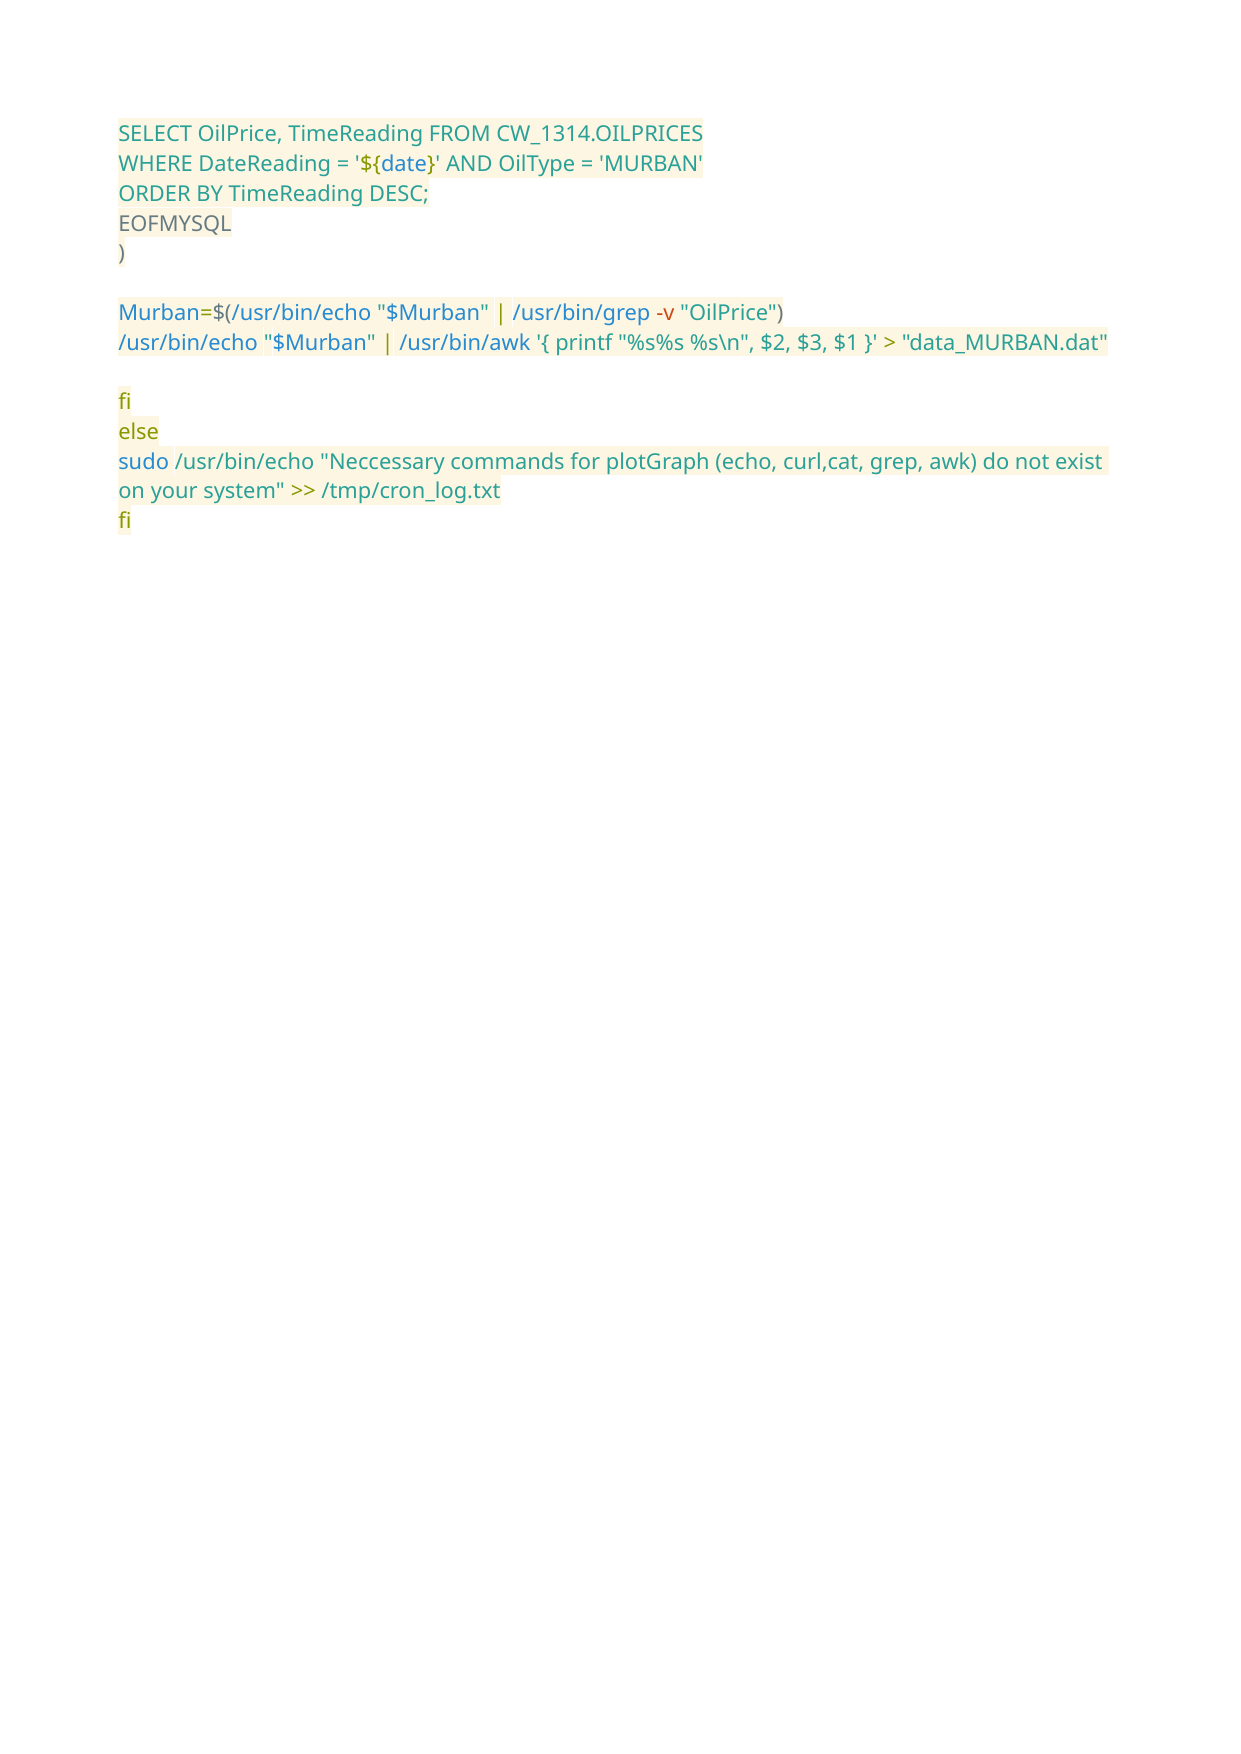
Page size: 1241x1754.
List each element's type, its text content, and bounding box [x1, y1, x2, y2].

text WHERE DateReading = '${date}' AND OilType = 'MURBAN' [118, 148, 1122, 178]
text fi [118, 386, 1122, 416]
text ) [118, 237, 1122, 267]
text EOFMYSQL [118, 207, 1122, 237]
text sudo /usr/bin/echo "Neccessary commands for plotGraph (echo, curl,cat, grep, awk) do not exist on your system" >> /tmp/cron_log.txt [118, 446, 1122, 505]
text Murban=$(/usr/bin/echo "$Murban" | /usr/bin/grep -v "OilPrice") [118, 297, 1122, 327]
text else [118, 416, 1122, 446]
text fi [118, 505, 1122, 535]
text ORDER BY TimeReading DESC; [118, 178, 1122, 207]
text /usr/bin/echo "$Murban" | /usr/bin/awk '{ printf "%s%s %s\n", $2, $3, $1 }' > "data_MURBAN.dat" [118, 327, 1122, 356]
text SELECT OilPrice, TimeReading FROM CW_1314.OILPRICES [118, 118, 1122, 148]
